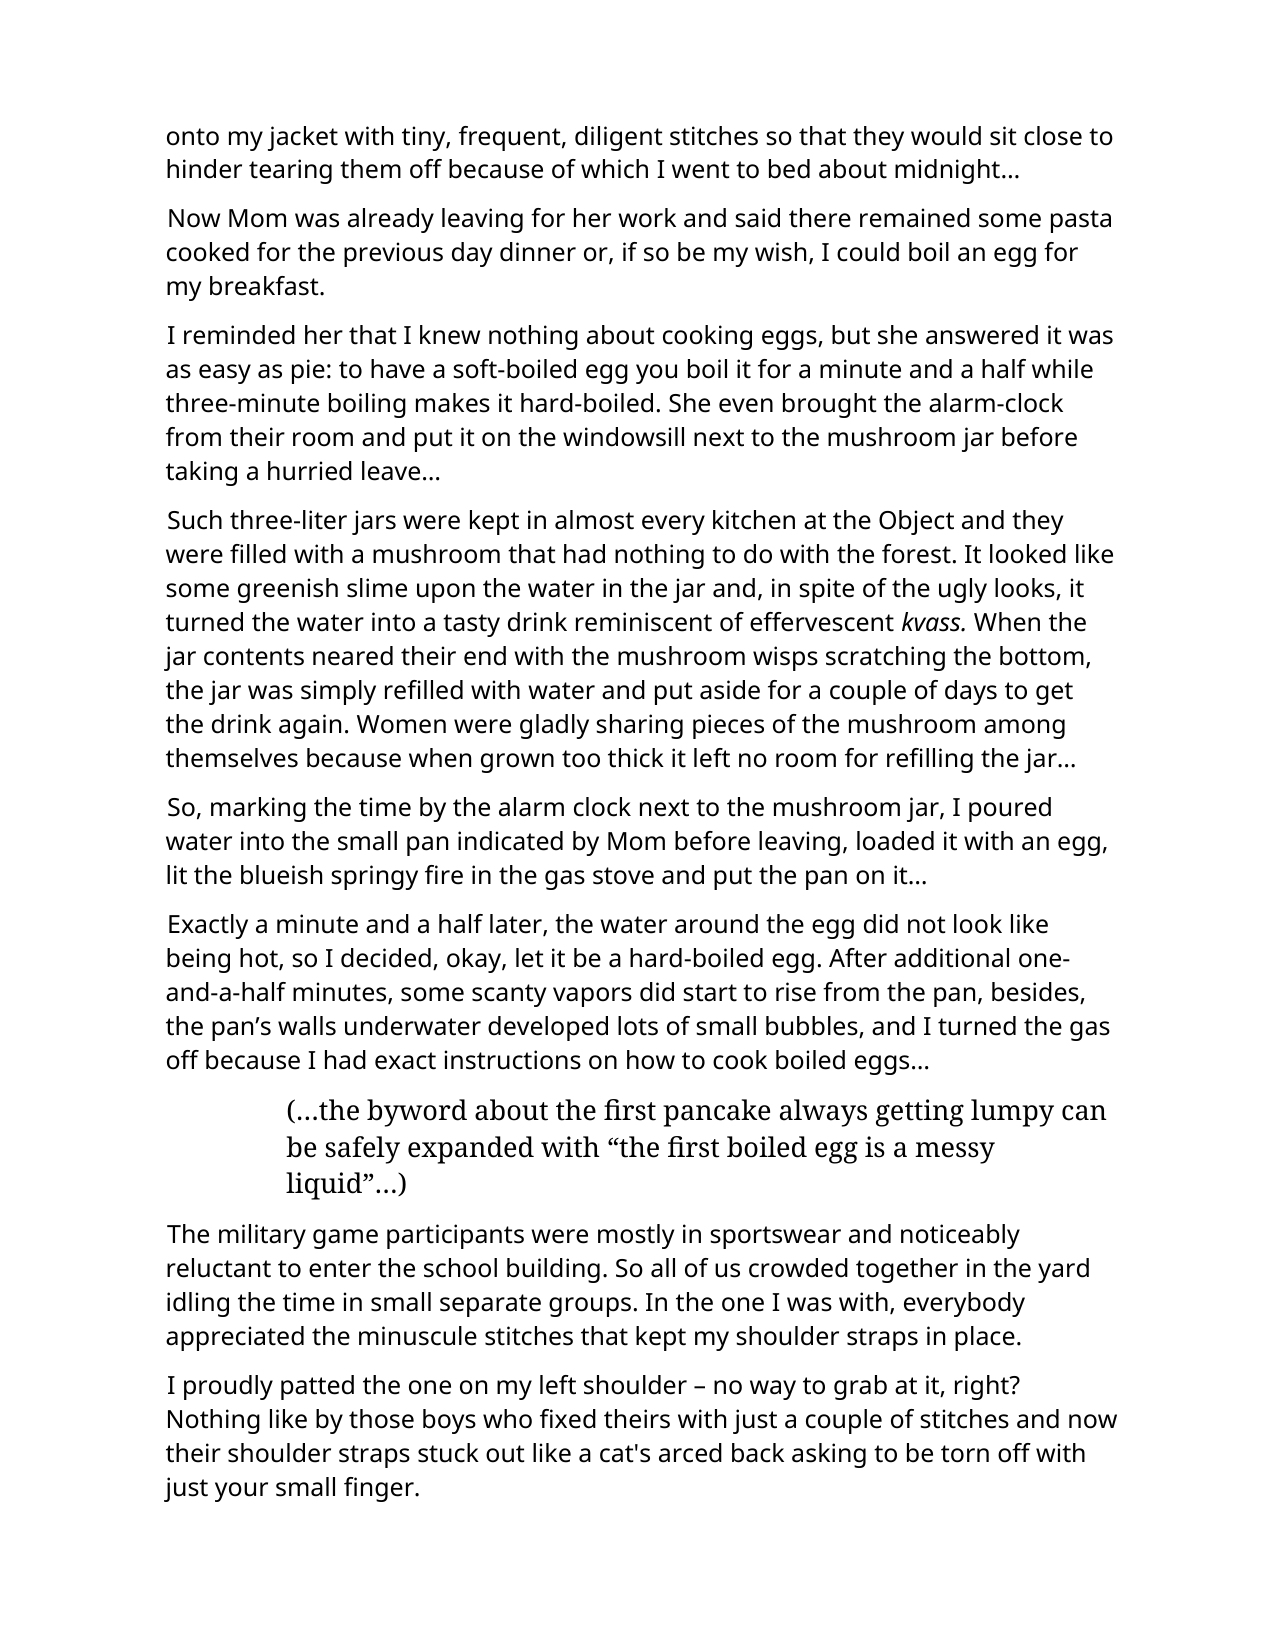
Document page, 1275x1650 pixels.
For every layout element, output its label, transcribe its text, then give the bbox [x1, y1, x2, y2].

text I proudly patted the one on my left shoulder – no way to grab at it, right? Nothing like by those boys who fixed theirs with just a couple of stitches and now their shoulder straps stuck out like a cat's arced back asking to be torn off with just your small finger. [165, 1368, 1118, 1504]
text Now Mom was already leaving for her work and said there remained some pasta cooked for the previous day dinner or, if so be my wish, I could boil an egg for my breakfast. [165, 201, 1118, 303]
text I reminded her that I knew nothing about cooking eggs, but she answered it was as easy as pie: to have a soft-boiled egg you boil it for a minute and a half while three-minute boiling makes it hard-boiled. She even brought the alarm-clock from their room and put it on the windowsill next to the mushroom jar before taking a hurried leave… [165, 318, 1118, 488]
text Exactly a minute and a half later, the water around the egg did not look like being hot, so I decided, okay, let it be a hard-boiled egg. After additional one-and-a-half minutes, some scanty vapors did start to rise from the pan, besides, the pan’s walls underwater developed lots of small bubbles, and I turned the gas off because I had exact instructions on how to cook boiled eggs… [165, 906, 1118, 1077]
text So, marking the time by the alarm clock next to the mushroom jar, I poured water into the small pan indicated by Mom before leaving, loaded it with an egg, lit the blueish springy fire in the gas stove and put the pan on it… [165, 789, 1118, 892]
list (…the byword about the first pancake always getting lumpy can be safely expanded with “the first boiled egg is a messy liquid”…) [286, 1091, 1118, 1202]
text Such three-liter jars were kept in almost every kitchen at the Object and they were filled with a mushroom that had nothing to do with the forest. It looked like some greenish slime upon the water in the jar and, in spite of the ugly looks, it turned the water into a tasty drink reminiscent of effervescent kvass. When the jar contents neared their end with the mushroom wisps scratching the bottom, the jar was simply refilled with water and put aside for a couple of days to get the drink again. Women were gladly sharing pieces of the mushroom among themselves because when grown too thick it left no room for refilling the jar… [165, 502, 1118, 775]
text onto my jacket with tiny, frequent, diligent stitches so that they would sit close to hinder tearing them off because of which I went to bed about midnight… [165, 118, 1118, 186]
text The military game participants were mostly in sportswear and noticeably reluctant to enter the school building. So all of us crowded together in the yard idling the time in small separate groups. In the one I was with, everybody appreciated the minuscule stitches that kept my shoulder straps in place. [165, 1217, 1118, 1353]
